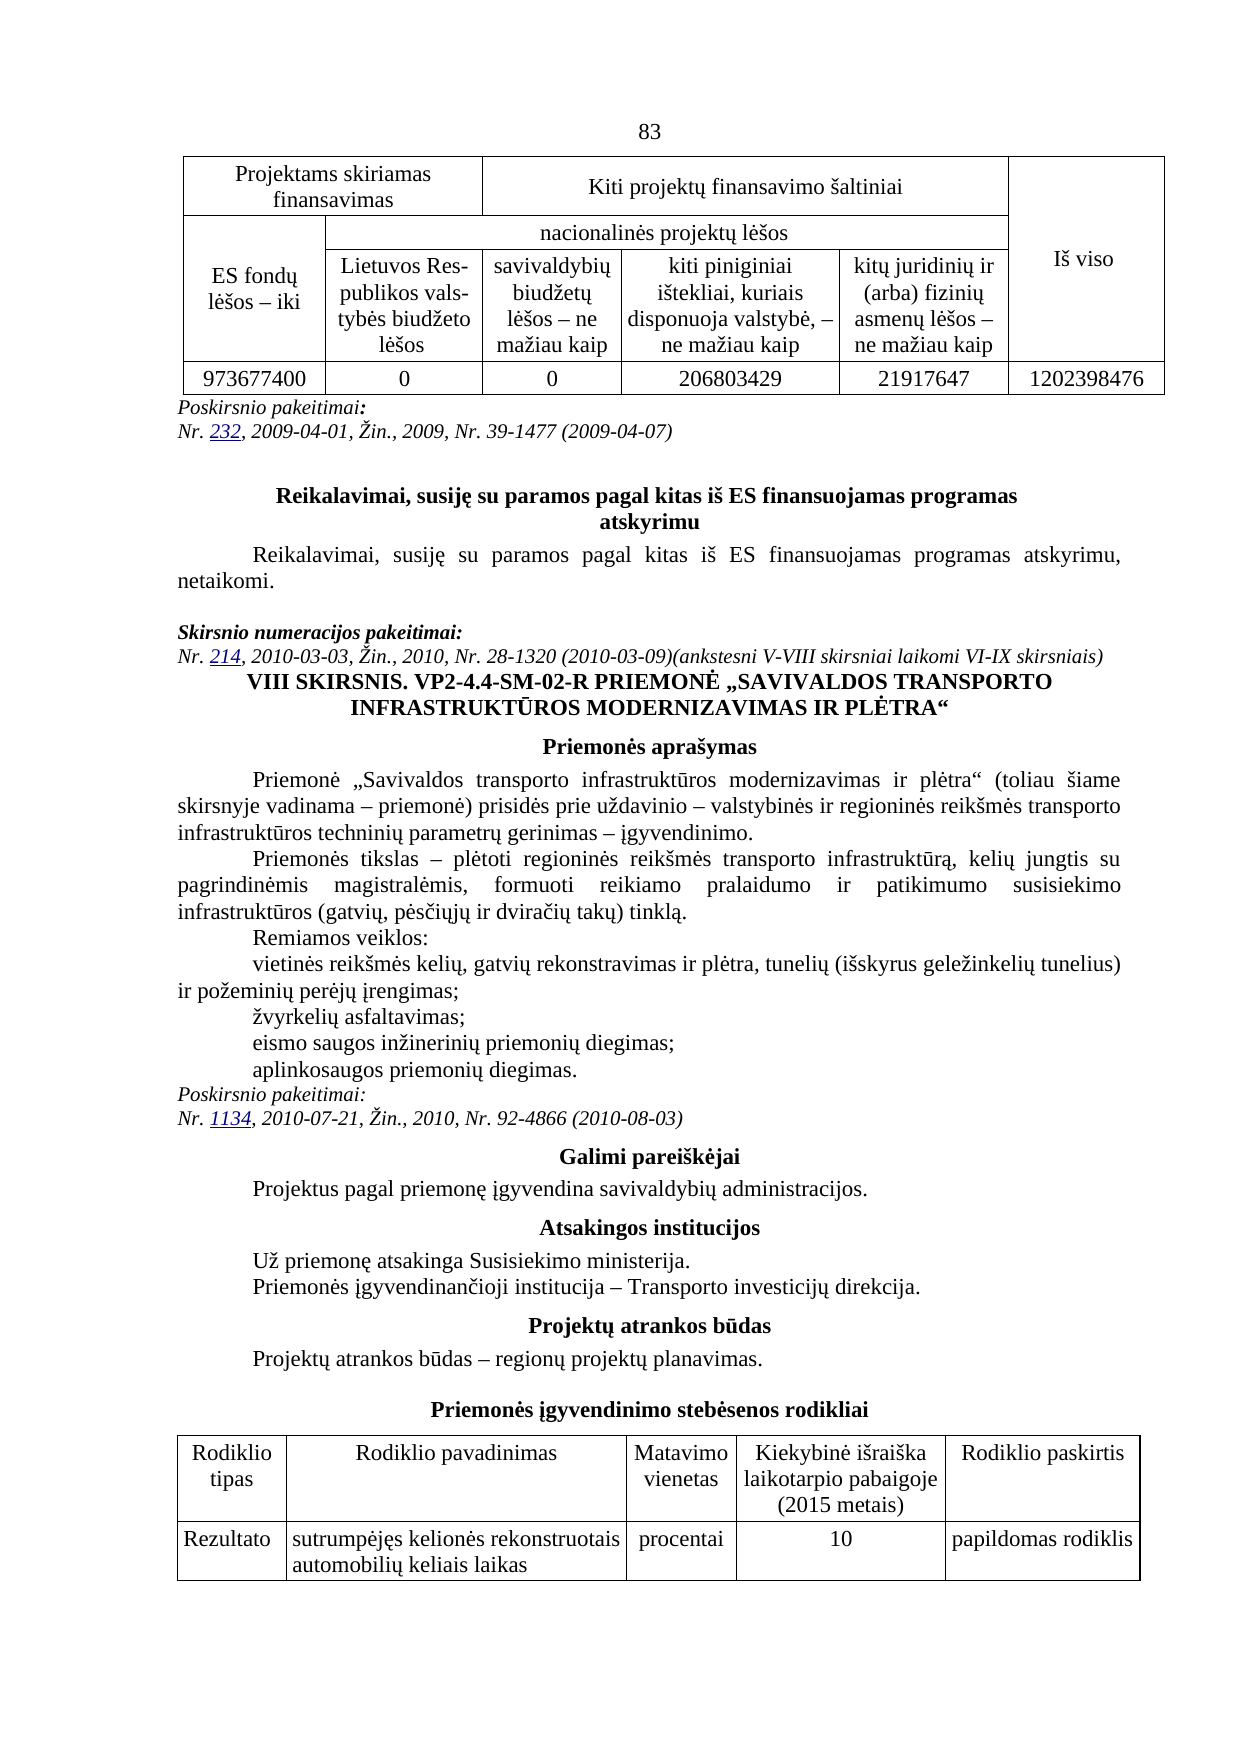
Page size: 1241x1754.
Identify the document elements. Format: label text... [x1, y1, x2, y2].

text žvyrkelių asfaltavimas; [177, 1003, 1122, 1029]
table_cell kitų juridinių ir (arba) fizinių asmenų lėšos – ne mažiau kaip [840, 250, 1008, 361]
table_cell kiti piniginiai ištekliai, kuriais disponuoja valstybė, – ne mažiau kaip [622, 250, 839, 361]
table_header Matavimo vienetas [627, 1436, 736, 1521]
text Priemonės tikslas – plėtoti regioninės reikšmės transporto infrastruktūrą, kelių jungtis su pagrindinėmis magistralėmis, formuoti reikiamo pralaidumo ir patikimumo susisiekimo infrastruktūros (gatvių, pėsčiųjų ir dviračių takų) tinklą. [177, 845, 1122, 924]
table_header Projektams skiriamas finansavimas [184, 157, 482, 215]
text Priemonės įgyvendinimo stebėsenos rodikliai [177, 1396, 1122, 1422]
table_cell papildomas rodiklis [946, 1522, 1139, 1580]
table_header Kiekybinė išraiška laikotarpio pabaigoje (2015 metais) [737, 1436, 945, 1521]
text eismo saugos inžinerinių priemonių diegimas; [177, 1029, 1122, 1056]
text VIII SKIRSNIS. VP2-4.4-SM-02-R PRIEMONĖ „SAVIVALDOS TRANSPORTO INFRASTRUKTŪROS MODERNIZAVIMAS IR PLĖTRA“ [177, 668, 1122, 721]
table_cell Lietuvos Res­publikos vals­tybės biudžeto lėšos [326, 250, 482, 361]
text Priemonės įgyvendinančioji institucija – Transporto investicijų direkcija. [177, 1273, 1122, 1299]
table_cell 0 [483, 362, 621, 394]
table_cell sutrumpėjęs kelionės rekonstruotais automobilių keliais laikas [287, 1522, 626, 1580]
table_header Rodiklio pavadinimas [287, 1436, 626, 1521]
table_cell 10 [737, 1522, 945, 1580]
table_cell nacionalinės projektų lėšos [326, 216, 1008, 248]
text Priemonė „Savivaldos transporto infrastruktūros modernizavimas ir plėtra“ (toliau šiame skirsnyje vadinama – priemonė) prisidės prie uždavinio – valstybinės ir regioninės reikšmės transporto infrastruktūros techninių parametrų gerinimas – įgyvendinimo. [177, 766, 1122, 845]
table_cell 973677400 [184, 362, 325, 394]
table_cell 21917647 [840, 362, 1008, 394]
text Projektus pagal priemonę įgyvendina savivaldybių administracijos. [177, 1175, 1122, 1202]
text Projektų atrankos būdas – regionų projektų planavimas. [177, 1345, 1122, 1371]
table_cell savivaldybių biudžetų lėšos – ne mažiau kaip [483, 250, 621, 361]
table_cell 0 [326, 362, 482, 394]
text Poskirsnio pakeitimai: [177, 1082, 1122, 1106]
table_cell 206803429 [622, 362, 839, 394]
text Projektų atrankos būdas [177, 1312, 1122, 1338]
text vietinės reikšmės kelių, gatvių rekonstravimas ir plėtra, tunelių (išskyrus geležinkelių tunelius) ir požeminių perėjų įrengimas; [177, 950, 1122, 1003]
table_header Iš viso [1009, 157, 1164, 361]
table_cell 1202398476 [1009, 362, 1164, 394]
text Reikalavimai, susiję su paramos pagal kitas iš ES finansuojamas programas atskyrimu, netaikomi. [177, 541, 1122, 594]
text Nr. 232, 2009-04-01, Žin., 2009, Nr. 39-1477 (2009-04-07) [177, 419, 1122, 443]
text Priemonės aprašymas [177, 733, 1122, 760]
text Galimi pareiškėjai [177, 1143, 1122, 1169]
table_header Rodiklio paskirtis [946, 1436, 1139, 1521]
text Nr. 1134, 2010-07-21, Žin., 2010, Nr. 92-4866 (2010-08-03) [177, 1106, 1122, 1130]
text Remiamos veiklos: [177, 924, 1122, 950]
table_cell procentai [627, 1522, 736, 1580]
table_cell Rezultato [178, 1522, 286, 1580]
text Atsakingos institucijos [177, 1214, 1122, 1241]
table_header Rodiklio tipas [178, 1436, 286, 1521]
table_header Kiti projektų finansavimo šaltiniai [483, 157, 1008, 215]
table_cell ES fondų lėšos – iki [184, 216, 325, 361]
text Skirsnio numeracijos pakeitimai: [177, 620, 1122, 644]
subtitle Poskirsnio pakeitimai: [177, 395, 1122, 419]
text Reikalavimai, susiję su paramos pagal kitas iš ES finansuojamas programas atskyrimu [177, 456, 1122, 535]
text Už priemonę atsakinga Susisiekimo ministerija. [177, 1247, 1122, 1273]
text Nr. 214, 2010-03-03, Žin., 2010, Nr. 28-1320 (2010-03-09)(ankstesni V-VIII skirsniai laikomi VI-IX skirsniais) [177, 644, 1122, 668]
text aplinkosaugos priemonių diegimas. [177, 1056, 1122, 1082]
